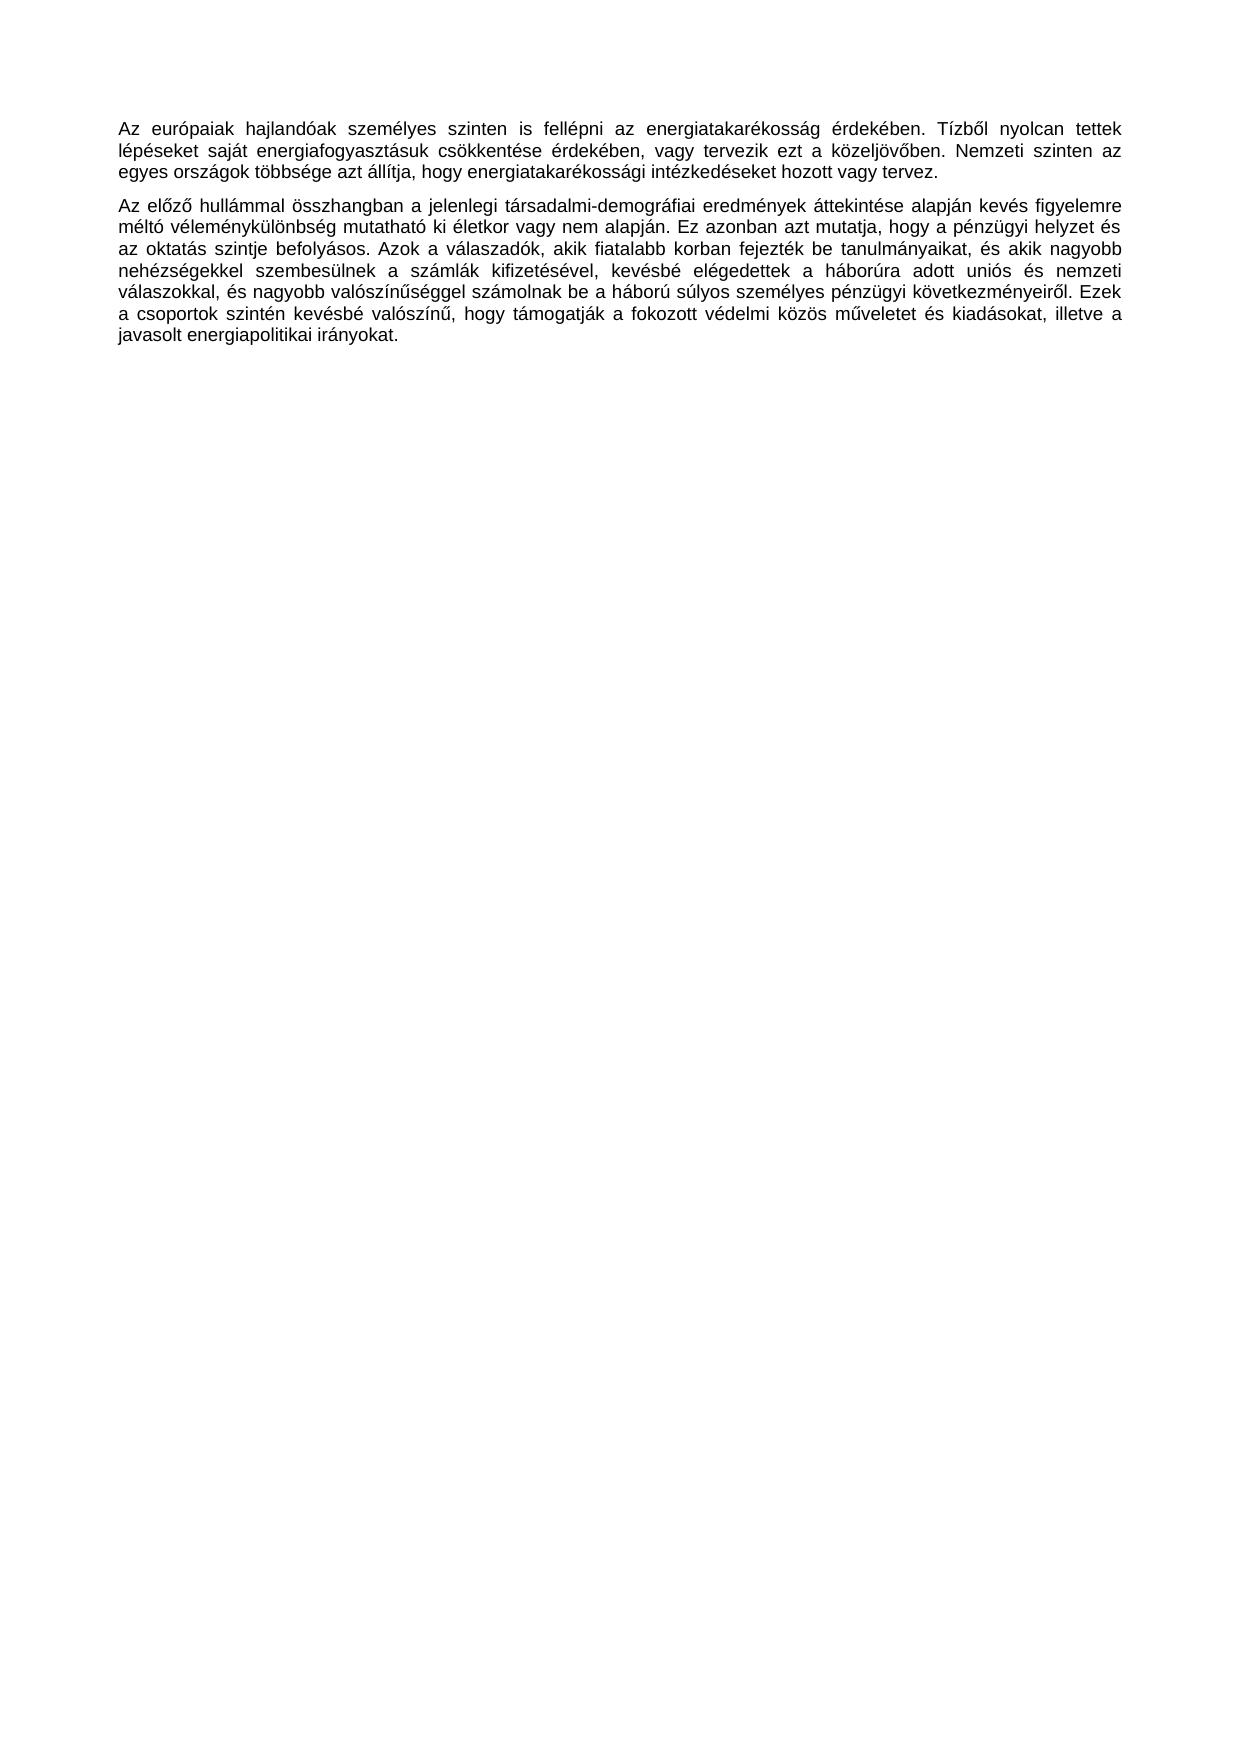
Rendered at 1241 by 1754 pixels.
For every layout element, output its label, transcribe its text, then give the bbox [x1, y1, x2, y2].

text Az európaiak hajlandóak személyes szinten is fellépni az energiatakarékosság érdekében. Tízből nyolcan tettek lépéseket saját energiafogyasztásuk csökkentése érdekében, vagy tervezik ezt a közeljövőben. Nemzeti szinten az egyes országok többsége azt állítja, hogy energiatakarékossági intézkedéseket hozott vagy tervez. [118, 118, 1122, 183]
text Az előző hullámmal összhangban a jelenlegi társadalmi-demográfiai eredmények áttekintése alapján kevés figyelemre méltó véleménykülönbség mutatható ki életkor vagy nem alapján. Ez azonban azt mutatja, hogy a pénzügyi helyzet és az oktatás szintje befolyásos. Azok a válaszadók, akik fiatalabb korban fejezték be tanulmányaikat, és akik nagyobb nehézségekkel szembesülnek a számlák kifizetésével, kevésbé elégedettek a háborúra adott uniós és nemzeti válaszokkal, és nagyobb valószínűséggel számolnak be a háború súlyos személyes pénzügyi következményeiről. Ezek a csoportok szintén kevésbé valószínű, hogy támogatják a fokozott védelmi közös műveletet és kiadásokat, illetve a javasolt energiapolitikai irányokat. [118, 195, 1122, 346]
